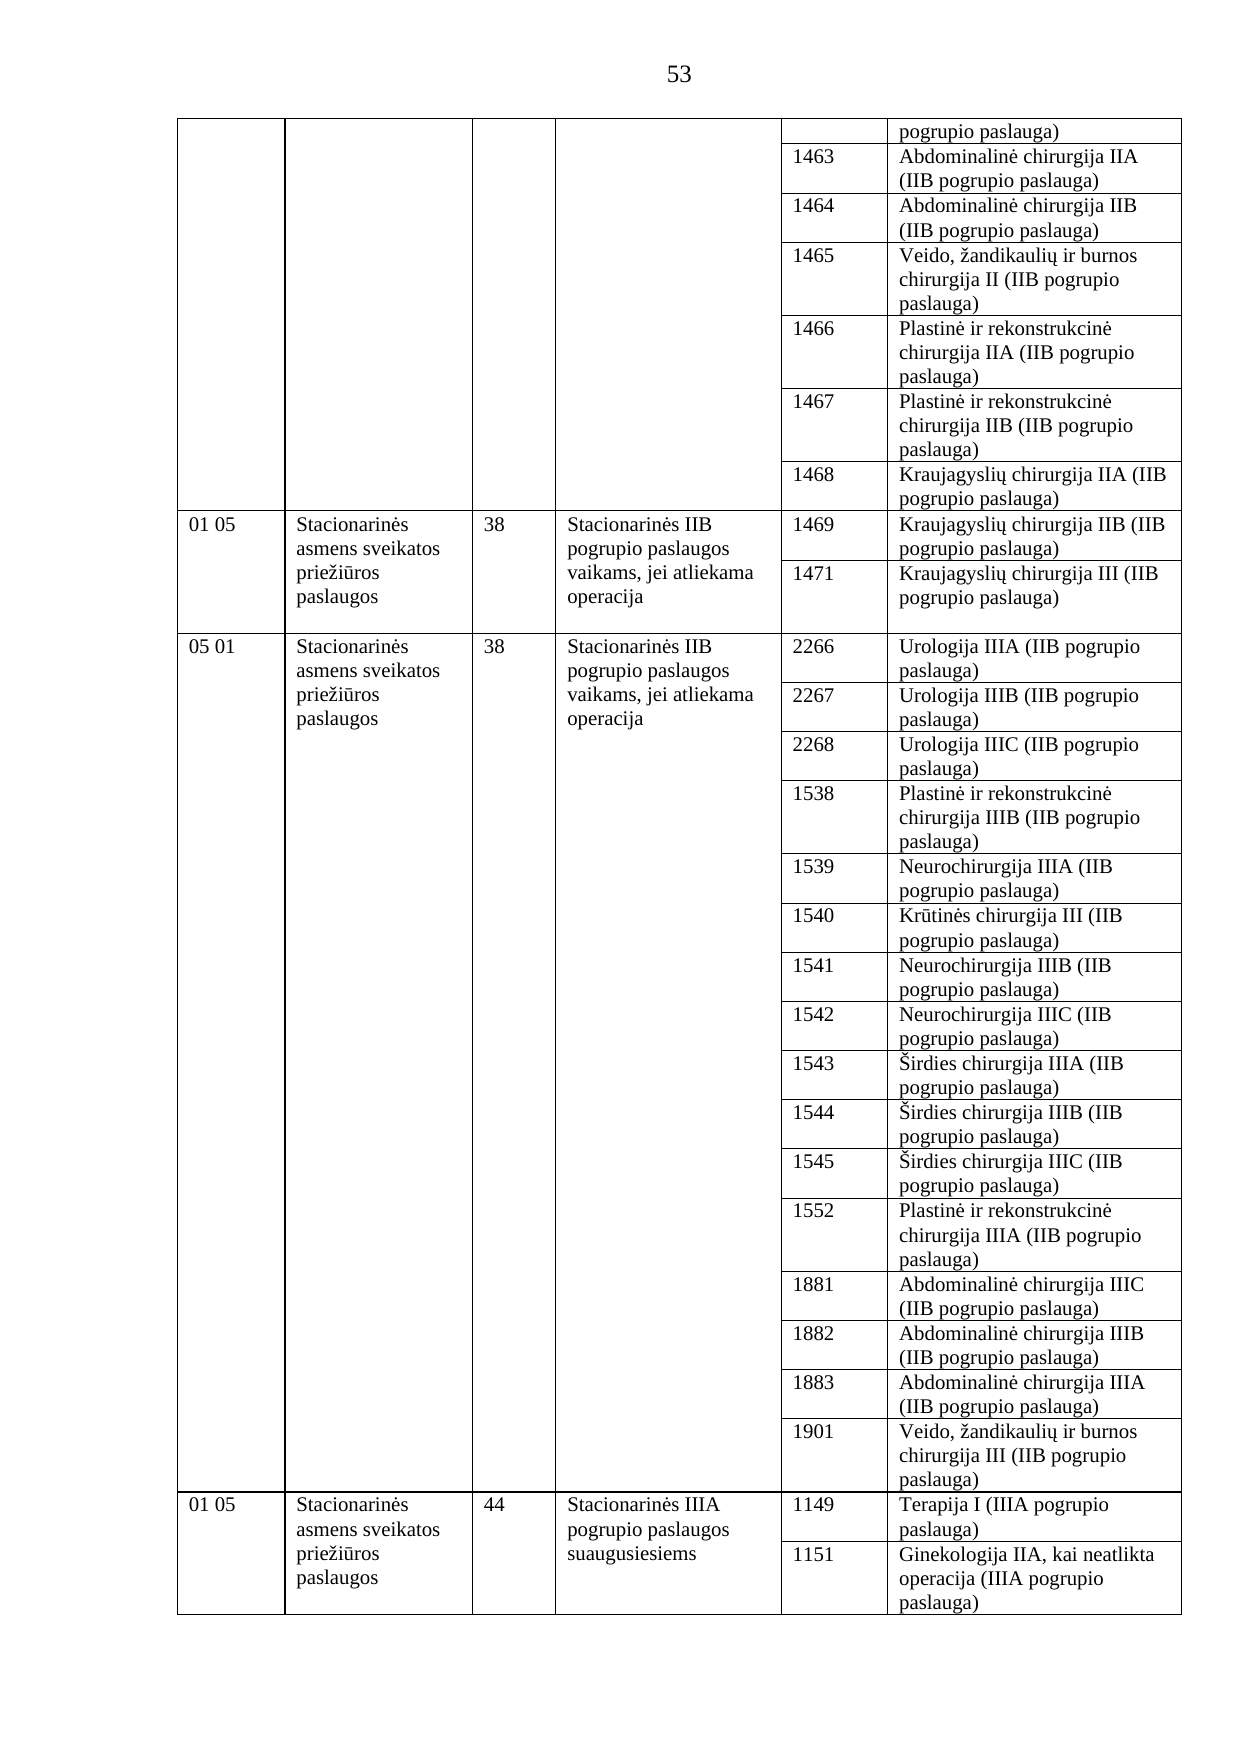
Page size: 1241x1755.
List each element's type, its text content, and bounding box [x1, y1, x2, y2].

table_cell 1471 [782, 561, 887, 632]
table_cell Plastinė ir rekonstrukcinė chirurgija IIA (IIB pogrupio paslauga) [888, 316, 1181, 388]
table_cell 1552 [782, 1199, 887, 1271]
table_cell 1469 [782, 511, 887, 559]
table_cell Abdominalinė chirurgija IIA (IIB pogrupio paslauga) [888, 144, 1181, 192]
table_cell 1464 [782, 194, 887, 242]
table_cell Urologija IIIA (IIB pogrupio paslauga) [888, 634, 1181, 682]
table_cell [178, 119, 284, 510]
table_cell 1541 [782, 953, 887, 1001]
table_cell Krūtinės chirurgija III (IIB pogrupio paslauga) [888, 904, 1181, 952]
table_cell Plastinė ir rekonstrukcinė chirurgija IIIA (IIB pogrupio paslauga) [888, 1199, 1181, 1271]
table_cell [782, 119, 887, 143]
table_cell Neurochirurgija IIIC (IIB pogrupio paslauga) [888, 1002, 1181, 1050]
table_cell 2268 [782, 732, 887, 780]
table_cell pogrupio paslauga) [888, 119, 1181, 143]
table_cell Stacionarinės IIB pogrupio paslaugos vaikams, jei atliekama operacija [556, 634, 781, 1491]
table_cell 1465 [782, 243, 887, 315]
table_cell Plastinė ir rekonstrukcinė chirurgija IIIB (IIB pogrupio paslauga) [888, 781, 1181, 853]
table_cell Urologija IIIB (IIB pogrupio paslauga) [888, 683, 1181, 731]
table_cell 1540 [782, 904, 887, 952]
table_cell 1538 [782, 781, 887, 853]
table_cell Širdies chirurgija IIIC (IIB pogrupio paslauga) [888, 1149, 1181, 1197]
table_cell 38 [473, 634, 555, 1491]
table_cell Širdies chirurgija IIIA (IIB pogrupio paslauga) [888, 1051, 1181, 1099]
table_cell Neurochirurgija IIIB (IIB pogrupio paslauga) [888, 953, 1181, 1001]
table_cell Ginekologija IIA, kai neatlikta operacija (IIIA pogrupio paslauga) [888, 1542, 1181, 1614]
table_cell Veido, žandikaulių ir burnos chirurgija III (IIB pogrupio paslauga) [888, 1419, 1181, 1491]
table_cell Kraujagyslių chirurgija IIA (IIB pogrupio paslauga) [888, 462, 1181, 510]
table_cell 01 05 [178, 1493, 284, 1614]
table_cell Stacionarinės asmens sveikatos priežiūros paslaugos [286, 511, 472, 632]
table_cell 01 05 [178, 511, 284, 632]
table_cell Abdominalinė chirurgija IIB (IIB pogrupio paslauga) [888, 194, 1181, 242]
table_cell 1463 [782, 144, 887, 192]
table_cell 2266 [782, 634, 887, 682]
table_cell 1467 [782, 389, 887, 461]
table_cell Stacionarinės asmens sveikatos priežiūros paslaugos [286, 1493, 472, 1614]
table_cell 44 [473, 1493, 555, 1614]
table_cell 1543 [782, 1051, 887, 1099]
table_cell [473, 119, 555, 510]
table_cell Kraujagyslių chirurgija III (IIB pogrupio paslauga) [888, 561, 1181, 632]
table_cell 1151 [782, 1542, 887, 1614]
table_cell [556, 119, 781, 510]
table_cell Abdominalinė chirurgija IIIA (IIB pogrupio paslauga) [888, 1370, 1181, 1418]
table_cell Kraujagyslių chirurgija IIB (IIB pogrupio paslauga) [888, 511, 1181, 559]
table_cell 1882 [782, 1321, 887, 1369]
table_cell 1883 [782, 1370, 887, 1418]
table_cell Stacionarinės asmens sveikatos priežiūros paslaugos [286, 634, 472, 1491]
table_cell Širdies chirurgija IIIB (IIB pogrupio paslauga) [888, 1100, 1181, 1148]
table_cell 2267 [782, 683, 887, 731]
table_cell 1466 [782, 316, 887, 388]
table_cell Veido, žandikaulių ir burnos chirurgija II (IIB pogrupio paslauga) [888, 243, 1181, 315]
table_cell 05 01 [178, 634, 284, 1491]
table_cell 1539 [782, 854, 887, 902]
table_cell 1545 [782, 1149, 887, 1197]
table_cell 1149 [782, 1493, 887, 1541]
table_cell Urologija IIIC (IIB pogrupio paslauga) [888, 732, 1181, 780]
table_cell Abdominalinė chirurgija IIIB (IIB pogrupio paslauga) [888, 1321, 1181, 1369]
table_cell Plastinė ir rekonstrukcinė chirurgija IIB (IIB pogrupio paslauga) [888, 389, 1181, 461]
table_cell Abdominalinė chirurgija IIIC (IIB pogrupio paslauga) [888, 1272, 1181, 1320]
table_cell [286, 119, 472, 510]
table_cell Terapija I (IIIA pogrupio paslauga) [888, 1493, 1181, 1541]
table_cell 1881 [782, 1272, 887, 1320]
table_cell Neurochirurgija IIIA (IIB pogrupio paslauga) [888, 854, 1181, 902]
table_cell Stacionarinės IIB pogrupio paslaugos vaikams, jei atliekama operacija [556, 511, 781, 632]
table_cell Stacionarinės IIIA pogrupio paslaugos suaugusiesiems [556, 1493, 781, 1614]
table_cell 38 [473, 511, 555, 632]
table_cell 1542 [782, 1002, 887, 1050]
table_cell 1468 [782, 462, 887, 510]
table_cell 1544 [782, 1100, 887, 1148]
table_cell 1901 [782, 1419, 887, 1491]
